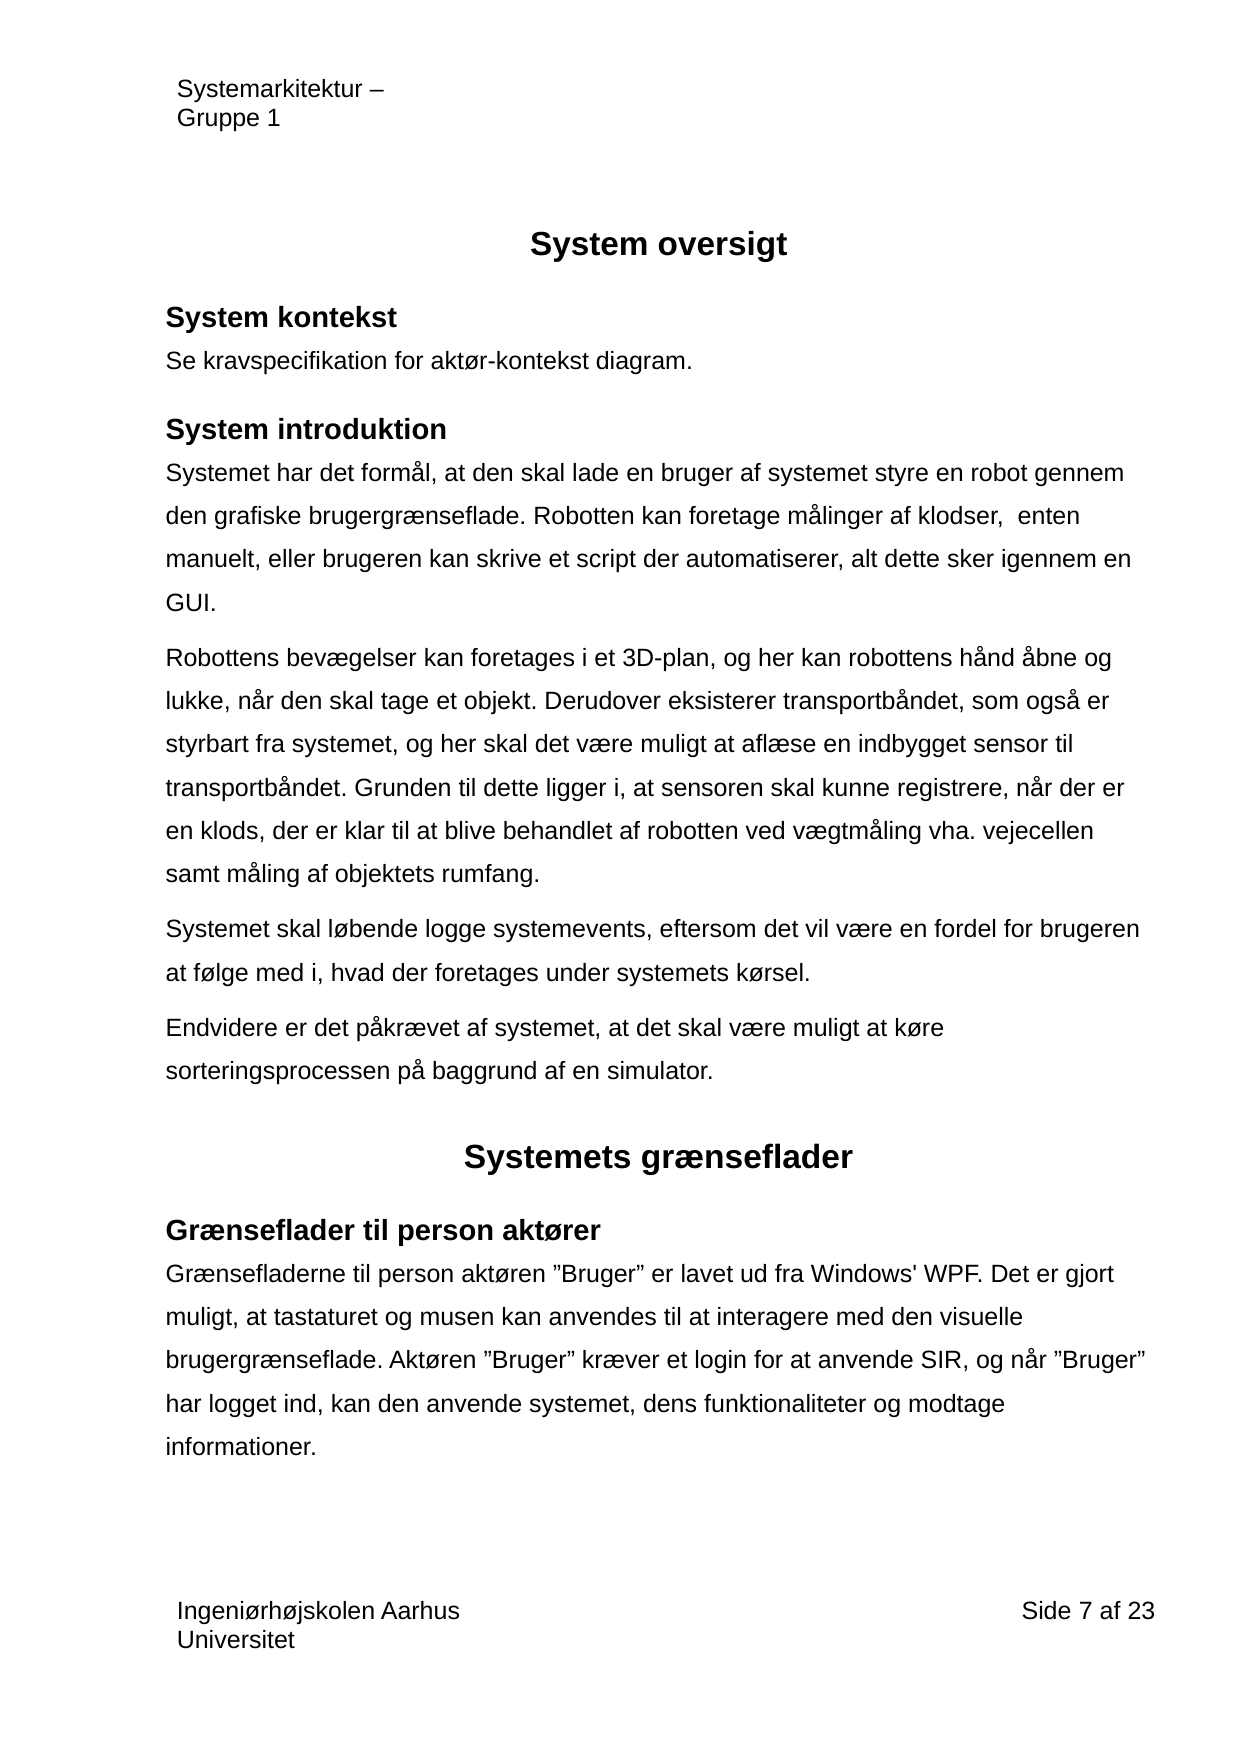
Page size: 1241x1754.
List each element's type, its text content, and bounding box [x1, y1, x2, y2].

text Se kravspecifikation for aktør-kontekst diagram. [165, 346, 1152, 375]
subtitle System oversigt [165, 224, 1152, 262]
text Grænsefladerne til person aktøren ”Bruger” er lavet ud fra Windows' WPF. Det er gjort muligt, at tastaturet og musen kan anvendes til at interagere med den visuelle brugergrænseflade. Aktøren ”Bruger” kræver et login for at anvende SIR, og når ”Bruger” har logget ind, kan den anvende systemet, dens funktionaliteter og modtage informationer. [165, 1259, 1152, 1460]
subtitle System introduktion [165, 412, 1152, 446]
subtitle Grænseflader til person aktører [165, 1213, 1152, 1247]
subtitle Systemets grænseflader [165, 1137, 1152, 1176]
text Systemet har det formål, at den skal lade en bruger af systemet styre en robot gennem den grafiske brugergrænseflade. Robotten kan foretage målinger af klodser, enten manuelt, eller brugeren kan skrive et script der automatiserer, alt dette sker igennem en GUI. [165, 458, 1152, 616]
text Endvidere er det påkrævet af systemet, at det skal være muligt at køre sorteringsprocessen på baggrund af en simulator. [165, 1013, 1152, 1085]
text Robottens bevægelser kan foretages i et 3D-plan, og her kan robottens hånd åbne og lukke, når den skal tage et objekt. Derudover eksisterer transportbåndet, som også er styrbart fra systemet, og her skal det være muligt at aflæse en indbygget sensor til transportbåndet. Grunden til dette ligger i, at sensoren skal kunne registrere, når der er en klods, der er klar til at blive behandlet af robotten ved vægtmåling vha. vejecellen samt måling af objektets rumfang. [165, 643, 1152, 888]
text Systemet skal løbende logge systemevents, eftersom det vil være en fordel for brugeren at følge med i, hvad der foretages under systemets kørsel. [165, 914, 1152, 986]
subtitle System kontekst [165, 300, 1152, 333]
